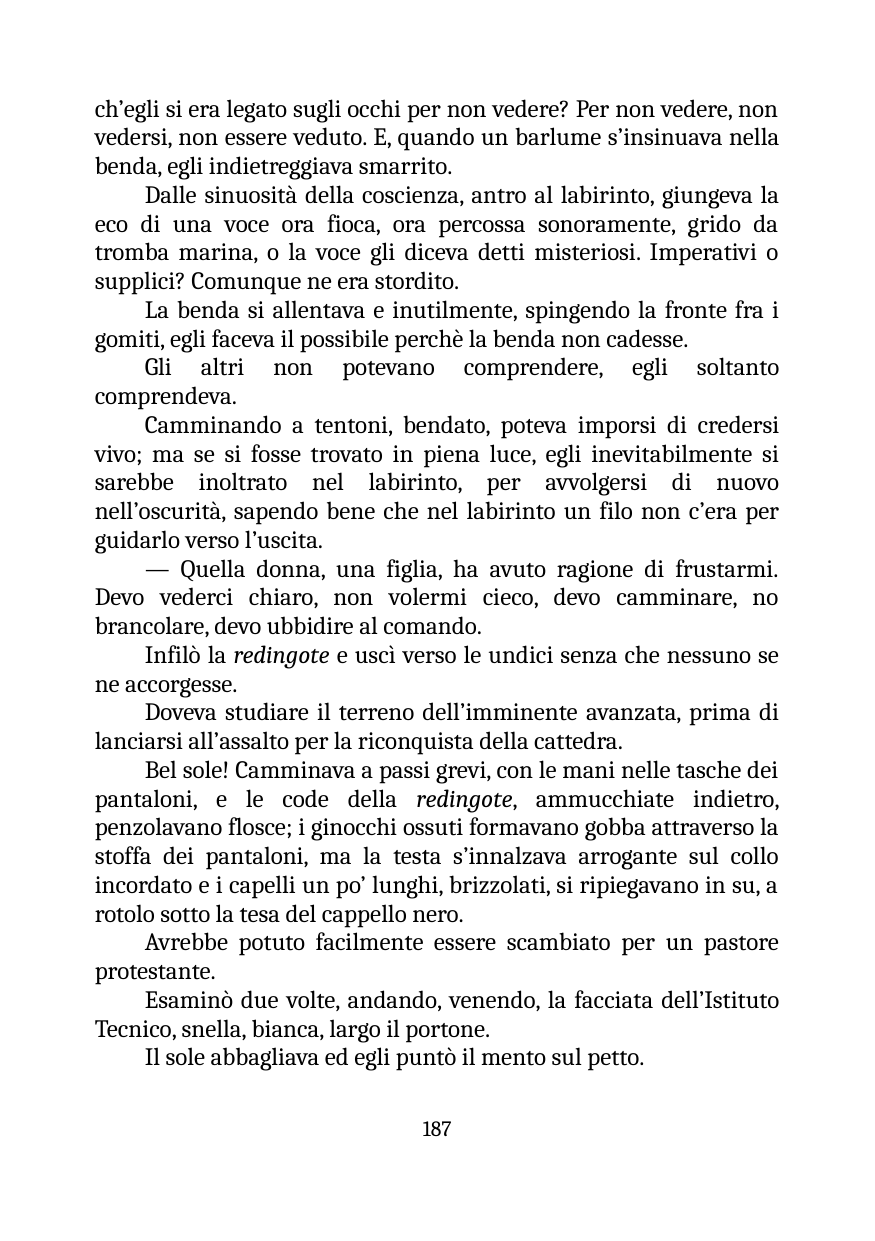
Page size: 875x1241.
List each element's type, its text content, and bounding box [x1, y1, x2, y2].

text La benda si allentava e inutilmente, spingendo la fronte fra i gomiti, egli faceva il possibile perchè la benda non cadesse. [94, 296, 779, 353]
text Dalle sinuosità della coscienza, antro al labirinto, giungeva la eco di una voce ora fioca, ora percossa sonoramente, grido da tromba marina, o la voce gli diceva detti misteriosi. Imperativi o supplici? Comunque ne era stordito. [94, 181, 779, 296]
text Il sole abbagliava ed egli puntò il mento sul petto. [94, 1043, 779, 1072]
text Esaminò due volte, andando, venendo, la facciata dell’Istituto Tecnico, snella, bianca, largo il portone. [94, 986, 779, 1043]
text Doveva studiare il terreno dell’imminente avanzata, prima di lanciarsi all’assalto per la riconquista della cattedra. [94, 698, 779, 756]
text Bel sole! Camminava a passi grevi, con le mani nelle tasche dei pantaloni, e le code della redingote, ammucchiate indietro, penzolavano flosce; i ginocchi ossuti formavano gobba attraverso la stoffa dei pantaloni, ma la testa s’innalzava arrogante sul collo incordato e i capelli un po’ lunghi, brizzolati, si ripiegavano in su, a rotolo sotto la tesa del cappello nero. [94, 756, 779, 928]
text Gli altri non potevano comprendere, egli soltanto comprendeva. [94, 353, 779, 411]
text Avrebbe potuto facilmente essere scambiato per un pastore protestante. [94, 928, 779, 986]
text ch’egli si era legato sugli occhi per non vedere? Per non vedere, non vedersi, non essere veduto. E, quando un barlume s’insinuava nella benda, egli indietreggiava smarrito. [94, 94, 779, 181]
text Camminando a tentoni, bendato, poteva imporsi di credersi vivo; ma se si fosse trovato in piena luce, egli inevitabilmente si sarebbe inoltrato nel labirinto, per avvolgersi di nuovo nell’oscurità, sapendo bene che nel labirinto un filo non c’era per guidarlo verso l’uscita. [94, 411, 779, 554]
text Infilò la redingote e uscì verso le undici senza che nessuno se ne accorgesse. [94, 641, 779, 698]
text — Quella donna, una figlia, ha avuto ragione di frustarmi. Devo vederci chiaro, non volermi cieco, devo camminare, no brancolare, devo ubbidire al comando. [94, 554, 779, 641]
